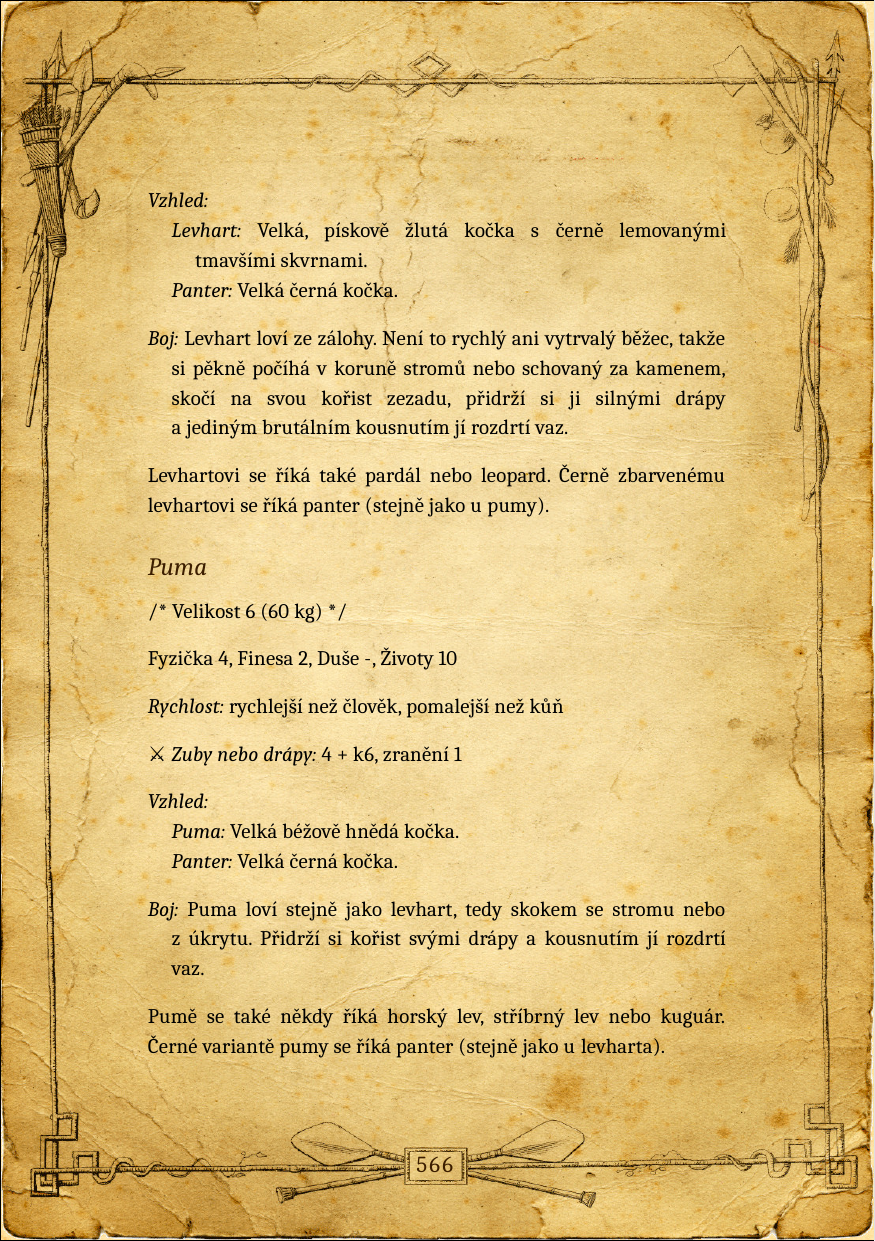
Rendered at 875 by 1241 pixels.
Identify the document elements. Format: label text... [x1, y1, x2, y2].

text Vzhled: [148, 790, 726, 814]
text Vzhled: [148, 189, 726, 213]
text Panter: Velká černá kočka. [171, 279, 726, 303]
subtitle Puma [148, 553, 726, 582]
text Boj: Levhart loví ze zálohy. Není to rychlý ani vytrvalý běžec, takže si pěkně počíhá v⁠ koruně stromů nebo schovaný za kamenem, skočí na svou kořist zezadu, přidrží si ji silnými drápy a⁠ jediným brutálním kousnutím jí rozdrtí vaz. [148, 326, 726, 440]
text Levhartovi se říká také pardál nebo leopard. Černě zbarvenému levhartovi se říká panter (stejně jako u⁠ pumy). [148, 464, 726, 517]
picture [1, 1, 874, 1240]
text Boj: Puma loví stejně jako levhart, tedy skokem se stromu nebo z⁠ úkrytu. Přidrží si kořist svými drápy a⁠ kousnutím jí rozdrtí vaz. [148, 897, 726, 981]
text Pumě se také někdy říká horský lev, stříbrný lev nebo kuguár. Černé variantě pumy se říká panter (stejně jako u⁠ levharta). [148, 1004, 726, 1058]
text ⚔ Zuby nebo drápy: 4 + k6, zranění 1 [148, 742, 726, 766]
text Panter: Velká černá kočka. [171, 849, 726, 873]
text Fyzička 4, Finesa 2, Duše -, Životy 10 [148, 647, 726, 671]
text Puma: Velká béžově hnědá kočka. [171, 820, 726, 844]
text Rychlost: rychlejší než člověk, pomalejší než kůň [148, 694, 726, 718]
text /* Velikost 6 (60 kg) */ [148, 599, 726, 623]
text Levhart: Velká, pískově žlutá kočka s⁠ černě lemovanými tmavšími skvrnami. [171, 219, 726, 273]
